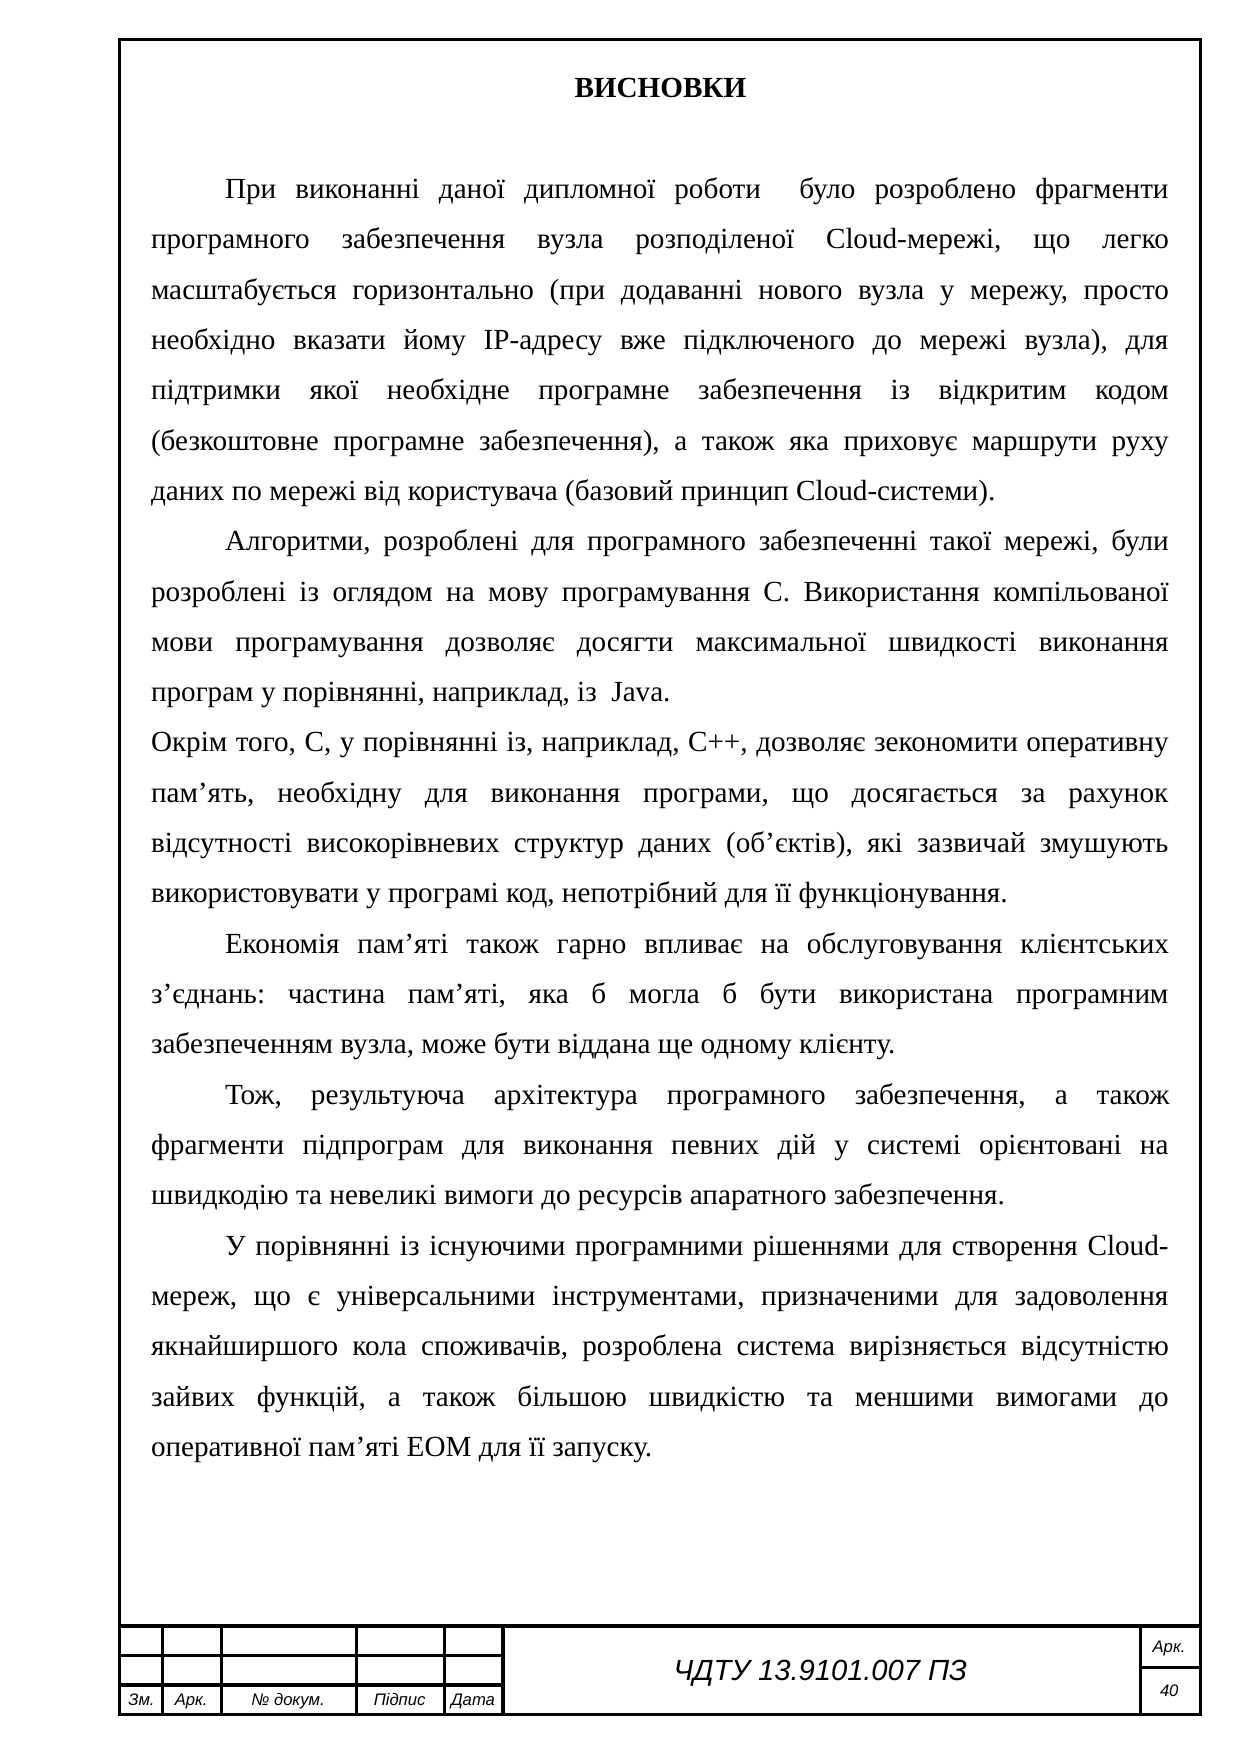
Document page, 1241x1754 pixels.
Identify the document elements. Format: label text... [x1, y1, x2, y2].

text ВИСНОВКИ [151, 71, 1170, 104]
text У порівнянні із існуючими програмними рішеннями для створення Cloud-мереж, що є універсальними інструментами, призначеними для задоволення якнайширшого кола споживачів, розроблена система вирізняється відсутністю зайвих функцій, а також більшою швидкістю та меншими вимогами до оперативної пам’яті ЕОМ для її запуску. [151, 1228, 1170, 1462]
text При виконанні даної дипломної роботи було розроблено фрагменти програмного забезпечення вузла розподіленої Cloud-мережі, що легко масштабується горизонтально (при додаванні нового вузла у мережу, просто необхідно вказати йому IP-адресу вже підключеного до мережі вузла), для підтримки якої необхідне програмне забезпечення із відкритим кодом (безкоштовне програмне забезпечення), а також яка приховує маршрути руху даних по мережі від користувача (базовий принцип Cloud-системи). [151, 171, 1170, 507]
text Економія пам’яті також гарно впливає на обслуговування клієнтських з’єднань: частина пам’яті, яка б могла б бути використана програмним забезпеченням вузла, може бути віддана ще одному клієнту. [151, 926, 1170, 1060]
text Окрім того, C, у порівнянні із, наприклад, С++, дозволяє зекономити оперативну пам’ять, необхідну для виконання програми, що досягається за рахунок відсутності високорівневих структур даних (об’єктів), які зазвичай змушують використовувати у програмі код, непотрібний для її функціонування. [151, 724, 1170, 909]
text Тож, результуюча архітектура програмного забезпечення, а також фрагменти підпрограм для виконання певних дій у системі орієнтовані на швидкодію та невеликі вимоги до ресурсів апаратного забезпечення. [151, 1077, 1170, 1211]
text Алгоритми, розроблені для програмного забезпеченні такої мережі, були розроблені із оглядом на мову програмування C. Використання компільованої мови програмування дозволяє досягти максимальної швидкості виконання програм у порівнянні, наприклад, із Java. [151, 523, 1170, 708]
